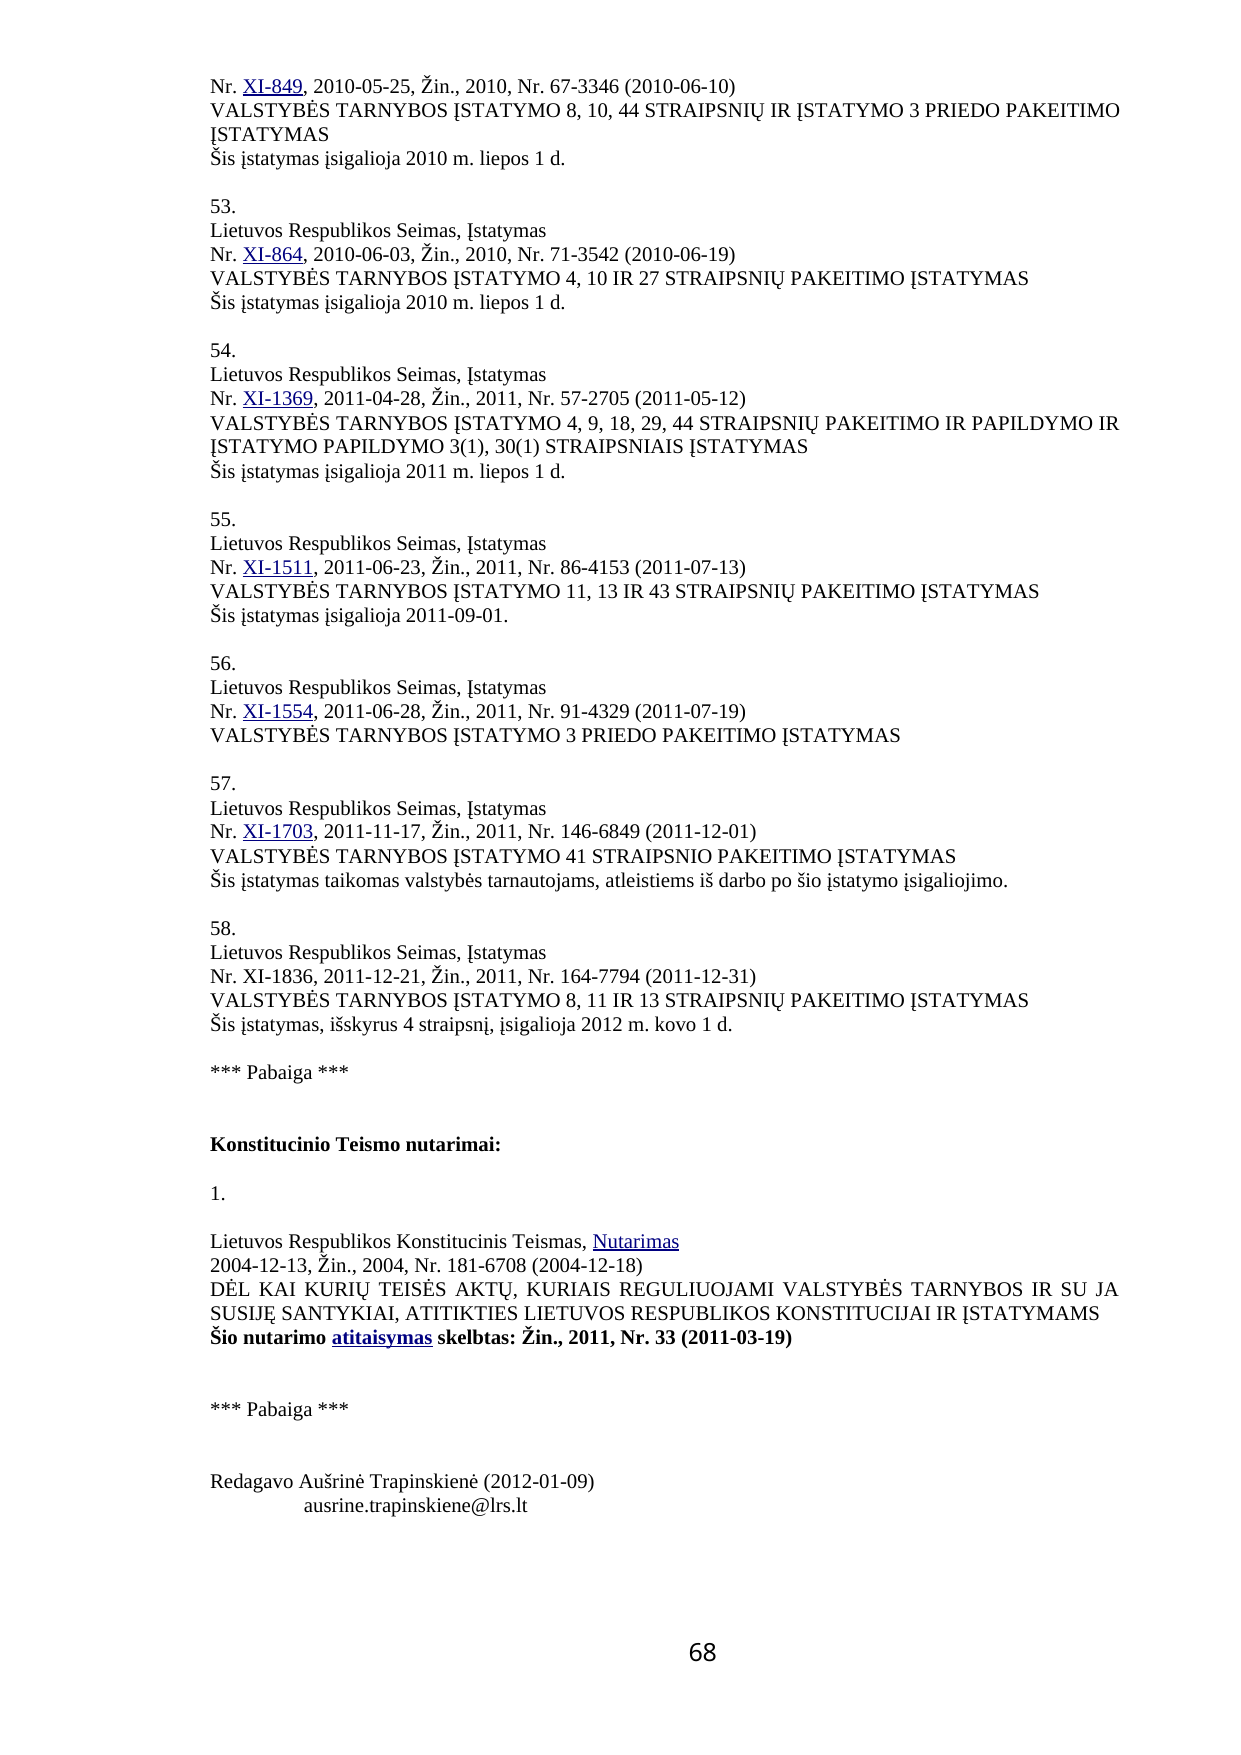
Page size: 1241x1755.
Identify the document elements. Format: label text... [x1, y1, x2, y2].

text Šis įstatymas taikomas valstybės tarnautojams, atleistiems iš darbo po šio įstatymo įsigaliojimo. [210, 868, 1120, 892]
text DĖL KAI KURIŲ TEISĖS AKTŲ, KURIAIS REGULIUOJAMI VALSTYBĖS TARNYBOS IR SU JA SUSIJĘ SANTYKIAI, ATITIKTIES LIETUVOS RESPUBLIKOS KONSTITUCIJAI IR ĮSTATYMAMS [210, 1277, 1120, 1325]
text 55. [210, 507, 1120, 531]
text 1. [210, 1180, 1120, 1204]
text VALSTYBĖS TARNYBOS ĮSTATYMO 4, 10 IR 27 STRAIPSNIŲ PAKEITIMO ĮSTATYMAS [210, 266, 1120, 290]
text Šis įstatymas įsigalioja 2010 m. liepos 1 d. [210, 146, 1120, 170]
text 56. [210, 651, 1120, 675]
text Nr. XI-849, 2010-05-25, Žin., 2010, Nr. 67-3346 (2010-06-10) [210, 73, 1120, 98]
text Lietuvos Respublikos Seimas, Įstatymas [210, 218, 1120, 242]
text VALSTYBĖS TARNYBOS ĮSTATYMO 3 PRIEDO PAKEITIMO ĮSTATYMAS [210, 723, 1120, 747]
text Šis įstatymas įsigalioja 2011 m. liepos 1 d. [210, 458, 1126, 483]
text Nr. XI-1836, 2011-12-21, Žin., 2011, Nr. 164-7794 (2011-12-31) [210, 964, 1120, 988]
text Šis įstatymas įsigalioja 2010 m. liepos 1 d. [210, 290, 1126, 314]
text Lietuvos Respublikos Konstitucinis Teismas, Nutarimas [210, 1228, 1120, 1253]
text Šis įstatymas įsigalioja 2011-09-01. [210, 603, 1126, 627]
text Nr. XI-864, 2010-06-03, Žin., 2010, Nr. 71-3542 (2010-06-19) [210, 242, 1120, 266]
text VALSTYBĖS TARNYBOS ĮSTATYMO 11, 13 IR 43 STRAIPSNIŲ PAKEITIMO ĮSTATYMAS [210, 579, 1120, 603]
text Nr. XI-1511, 2011-06-23, Žin., 2011, Nr. 86-4153 (2011-07-13) [210, 555, 1120, 579]
text Redagavo Aušrinė Trapinskienė (2012-01-09) [210, 1469, 1120, 1493]
text *** Pabaiga *** [210, 1397, 1120, 1421]
text Šis įstatymas, išskyrus 4 straipsnį, įsigalioja 2012 m. kovo 1 d. [210, 1012, 1120, 1036]
text Konstitucinio Teismo nutarimai: [210, 1132, 1120, 1156]
text VALSTYBĖS TARNYBOS ĮSTATYMO 4, 9, 18, 29, 44 STRAIPSNIŲ PAKEITIMO IR PAPILDYMO IR ĮSTATYMO PAPILDYMO 3(1), 30(1) STRAIPSNIAIS ĮSTATYMAS [210, 410, 1120, 458]
text 57. [210, 771, 1120, 795]
text Lietuvos Respublikos Seimas, Įstatymas [210, 531, 1120, 555]
text Lietuvos Respublikos Seimas, Įstatymas [210, 362, 1120, 386]
text Lietuvos Respublikos Seimas, Įstatymas [210, 675, 1120, 699]
text VALSTYBĖS TARNYBOS ĮSTATYMO 41 STRAIPSNIO PAKEITIMO ĮSTATYMAS [210, 843, 1120, 868]
text VALSTYBĖS TARNYBOS ĮSTATYMO 8, 11 IR 13 STRAIPSNIŲ PAKEITIMO ĮSTATYMAS [210, 988, 1120, 1012]
text *** Pabaiga *** [210, 1060, 1120, 1084]
text Nr. XI-1369, 2011-04-28, Žin., 2011, Nr. 57-2705 (2011-05-12) [210, 386, 1120, 410]
text Nr. XI-1554, 2011-06-28, Žin., 2011, Nr. 91-4329 (2011-07-19) [210, 699, 1120, 723]
text Lietuvos Respublikos Seimas, Įstatymas [210, 940, 1120, 964]
text 53. [210, 194, 1120, 218]
text Lietuvos Respublikos Seimas, Įstatymas [210, 795, 1120, 819]
text Nr. XI-1703, 2011-11-17, Žin., 2011, Nr. 146-6849 (2011-12-01) [210, 819, 1120, 843]
text ausrine.trapinskiene@lrs.lt [210, 1493, 1120, 1517]
text 58. [210, 916, 1120, 940]
text Šio nutarimo atitaisymas skelbtas: Žin., 2011, Nr. 33 (2011-03-19) [210, 1325, 1120, 1349]
text 2004-12-13, Žin., 2004, Nr. 181-6708 (2004-12-18) [210, 1253, 1120, 1277]
text VALSTYBĖS TARNYBOS ĮSTATYMO 8, 10, 44 STRAIPSNIŲ IR ĮSTATYMO 3 PRIEDO PAKEITIMO ĮSTATYMAS [210, 98, 1120, 146]
text 54. [210, 338, 1120, 362]
